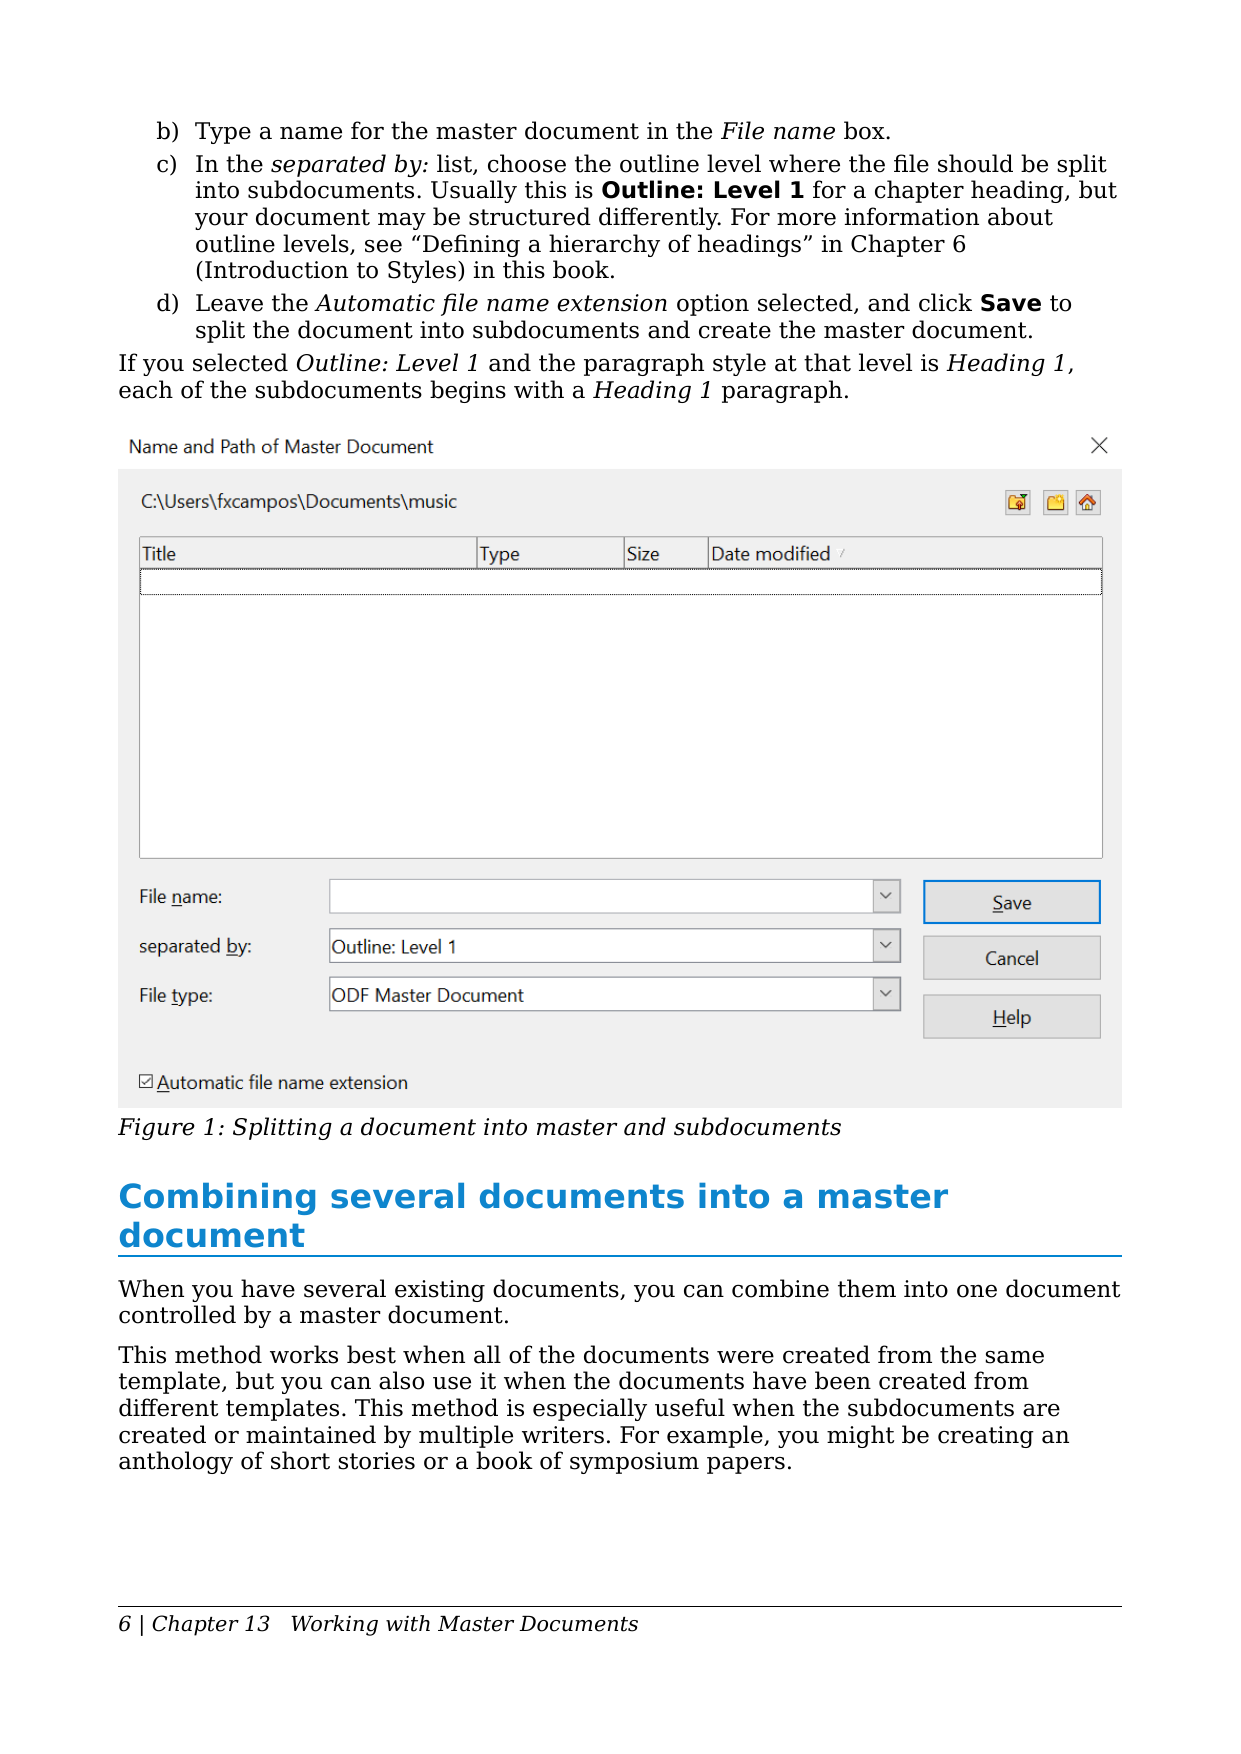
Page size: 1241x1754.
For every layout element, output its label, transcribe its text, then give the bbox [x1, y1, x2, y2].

subtitle Combining several documents into a master document [118, 1177, 1122, 1255]
list Type a name for the master document in the File name box. [156, 118, 1122, 145]
list Leave the Automatic file name extension option selected, and click Save to split the document into subdocuments and create the master document. [156, 291, 1122, 344]
list In the separated by: list, choose the outline level where the file should be split into subdocuments. Usually this is Outline: Level 1 for a chapter heading, but your document may be structured differently. For more information about outline levels, see “Defining a hierarchy of headings” in Chapter 6 (Introduction to Styles) in this book. [156, 151, 1122, 284]
text If you selected Outline: Level 1 and the paragraph style at that level is Heading 1, each of the subdocuments begins with a Heading 1 paragraph. [118, 350, 1122, 403]
text When you have several existing documents, you can combine them into one document controlled by a master document. [118, 1276, 1122, 1329]
text This method works best when all of the documents were created from the same template, but you can also use it when the documents have been created from different templates. This method is especially useful when the subdocuments are created or maintained by multiple writers. For example, you might be creating an anthology of short stories or a book of symposium papers. [118, 1342, 1122, 1475]
text Figure 1: Splitting a document into master and subdocuments [118, 1114, 1122, 1141]
picture [118, 428, 1122, 1108]
